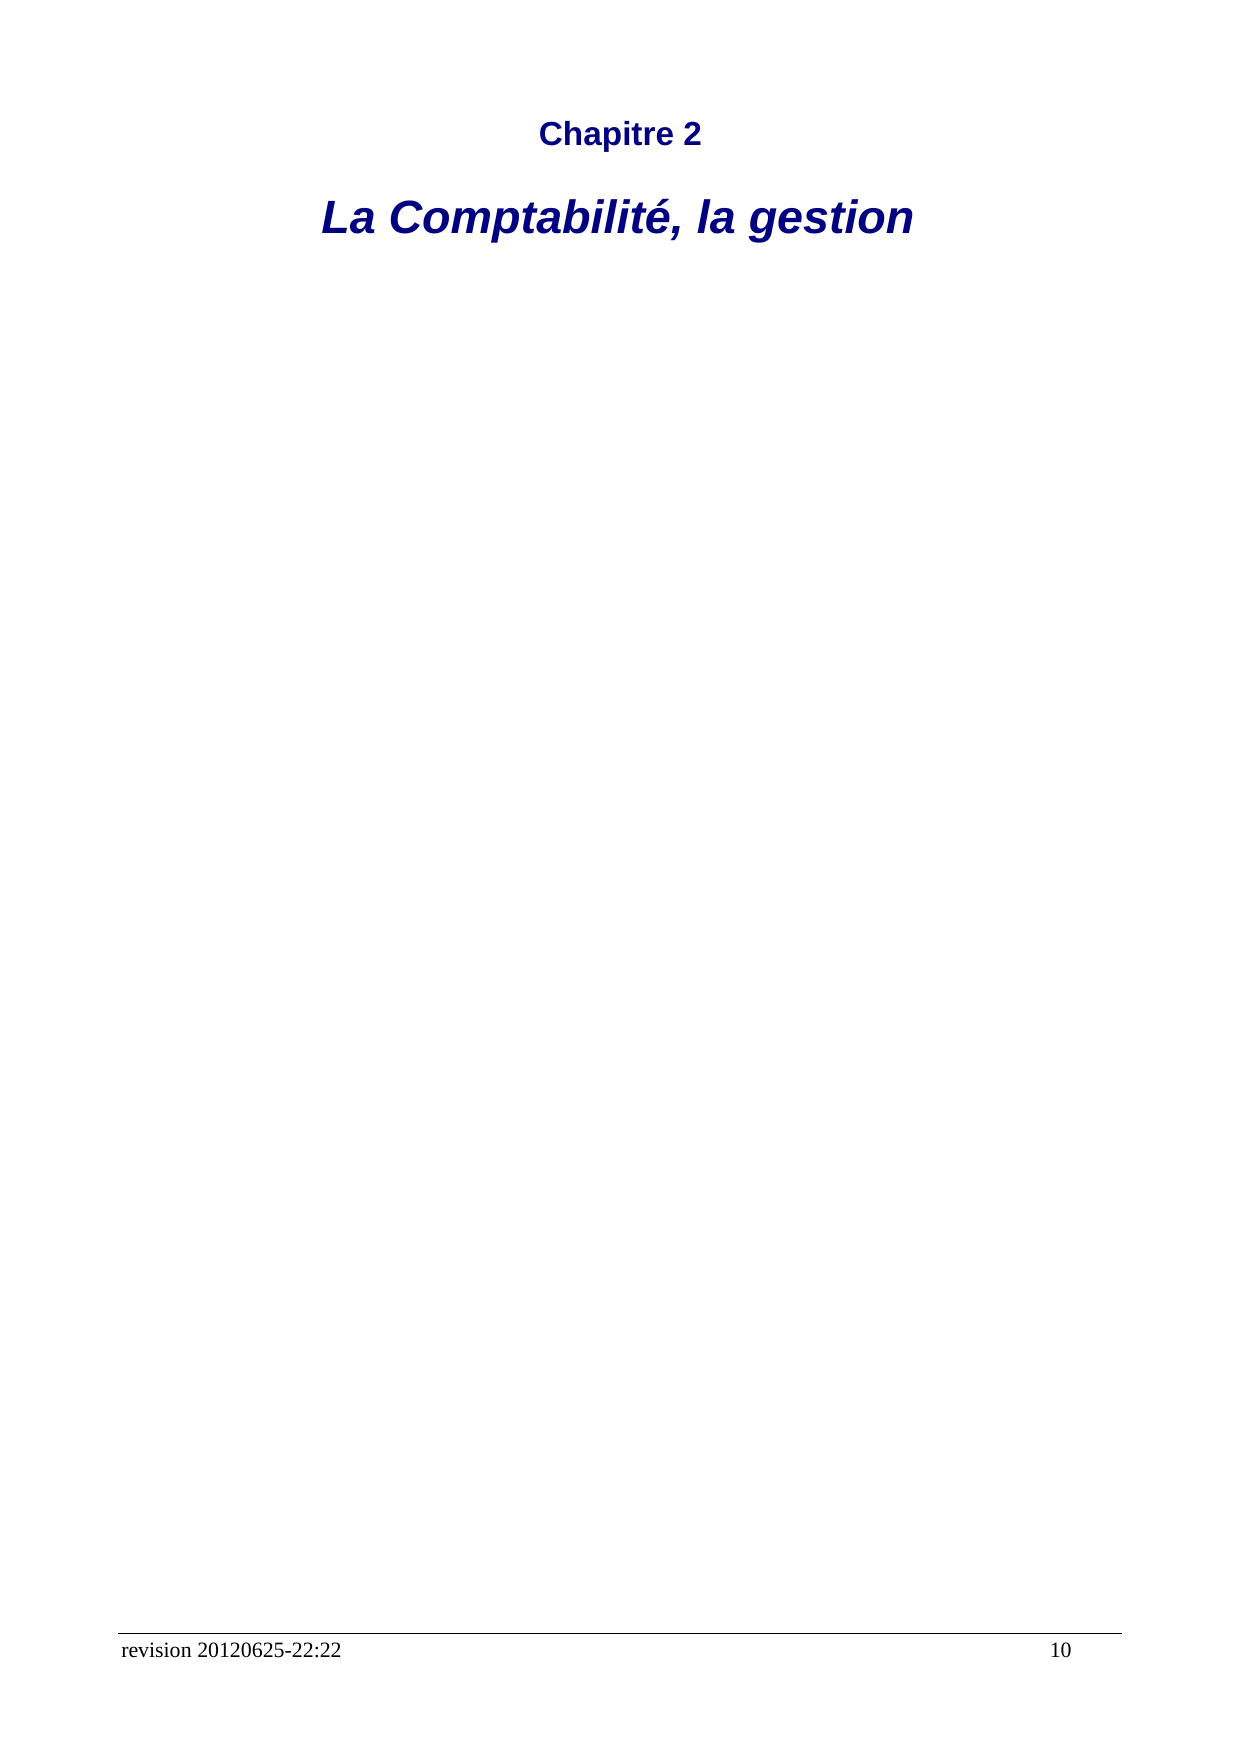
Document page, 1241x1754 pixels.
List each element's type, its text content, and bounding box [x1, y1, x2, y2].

subtitle Chapitre 2 [118, 113, 1122, 152]
subtitle La Comptabilité, la gestion [118, 189, 1122, 243]
